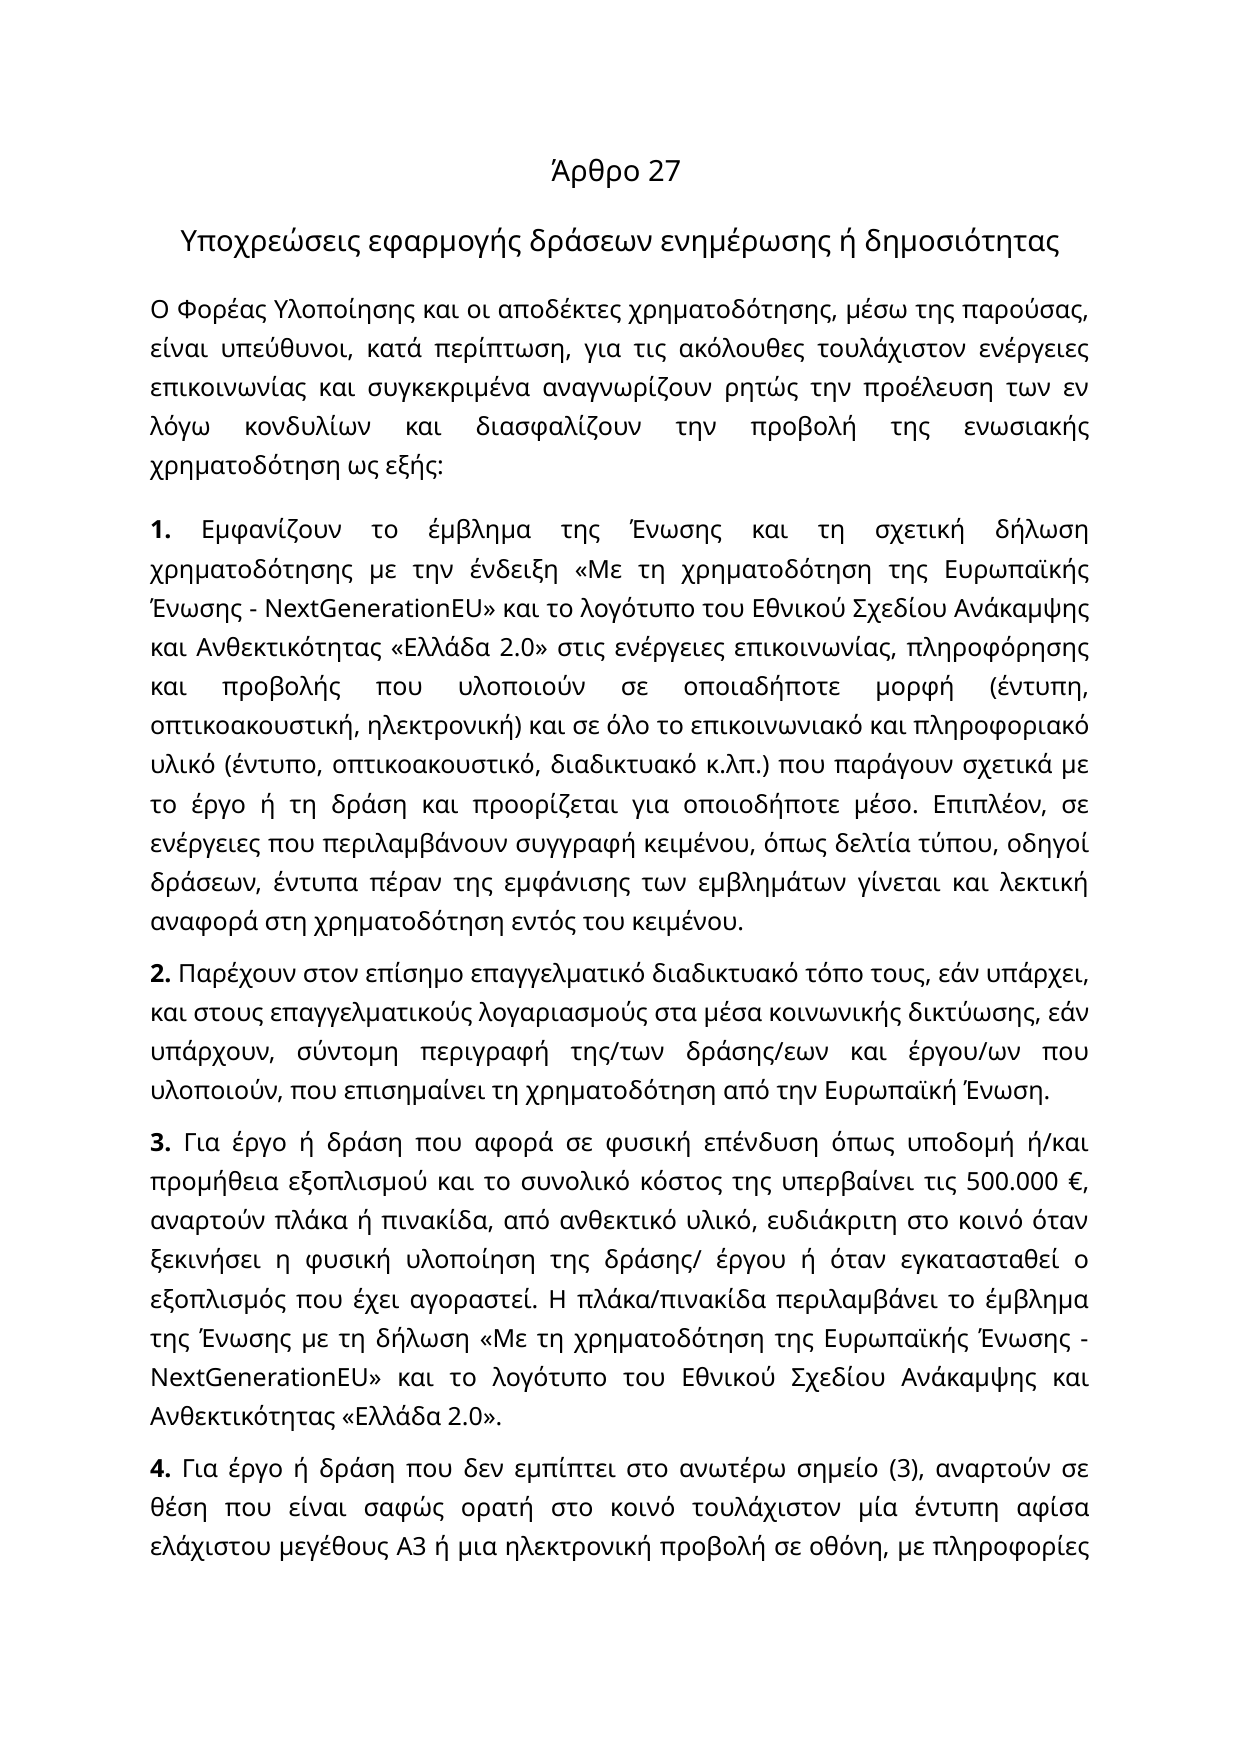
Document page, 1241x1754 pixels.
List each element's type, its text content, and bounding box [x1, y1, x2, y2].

subtitle Άρθρο 27 [150, 150, 1090, 190]
text 1. Εμφανίζουν το έμβλημα της Ένωσης και τη σχετική δήλωση χρηματοδότησης με την ένδειξη «Με τη χρηματοδότηση της Ευρωπαϊκής Ένωσης - NextGenerationEU» και το λογότυπο του Εθνικού Σχεδίου Ανάκαμψης και Ανθεκτικότητας «Ελλάδα 2.0» στις ενέργειες επικοινωνίας, πληροφόρησης και προβολής που υλοποιούν σε οποιαδήποτε μορφή (έντυπη, οπτικοακουστική, ηλεκτρονική) και σε όλο το επικοινωνιακό και πληροφοριακό υλικό (έντυπο, οπτικοακουστικό, διαδικτυακό κ.λπ.) που παράγουν σχετικά με το έργο ή τη δράση και προορίζεται για οποιοδήποτε μέσο. Επιπλέον, σε ενέργειες που περιλαμβάνουν συγγραφή κειμένου, όπως δελτία τύπου, οδηγοί δράσεων, έντυπα πέραν της εμφάνισης των εμβλημάτων γίνεται και λεκτική αναφορά στη χρηματοδότηση εντός του κειμένου. [150, 512, 1090, 938]
text Ο Φορέας Υλοποίησης και οι αποδέκτες χρηματοδότησης, μέσω της παρούσας, είναι υπεύθυνοι, κατά περίπτωση, για τις ακόλουθες τουλάχιστον ενέργειες επικοινωνίας και συγκεκριμένα αναγνωρίζουν ρητώς την προέλευση των εν λόγω κονδυλίων και διασφαλίζουν την προβολή της ενωσιακής χρηματοδότηση ως εξής: [150, 291, 1090, 482]
subtitle Υποχρεώσεις εφαρμογής δράσεων ενημέρωσης ή δημοσιότητας [150, 221, 1090, 260]
text 4. Για έργο ή δράση που δεν εμπίπτει στο ανωτέρω σημείο (3), αναρτούν σε θέση που είναι σαφώς ορατή στο κοινό τουλάχιστον μία έντυπη αφίσα ελάχιστου μεγέθους Α3 ή μια ηλεκτρονική προβολή σε οθόνη, με πληροφορίες [150, 1450, 1090, 1563]
text 3. Για έργο ή δράση που αφορά σε φυσική επένδυση όπως υποδομή ή/και προμήθεια εξοπλισμού και το συνολικό κόστος της υπερβαίνει τις 500.000 €, αναρτούν πλάκα ή πινακίδα, από ανθεκτικό υλικό, ευδιάκριτη στο κοινό όταν ξεκινήσει η φυσική υλοποίηση της δράσης/ έργου ή όταν εγκατασταθεί ο εξοπλισμός που έχει αγοραστεί. Η πλάκα/πινακίδα περιλαμβάνει το έμβλημα της Ένωσης με τη δήλωση «Με τη χρηματοδότηση της Ευρωπαϊκής Ένωσης - NextGenerationEU» και το λογότυπο του Εθνικού Σχεδίου Ανάκαμψης και Ανθεκτικότητας «Ελλάδα 2.0». [150, 1124, 1090, 1433]
text 2. Παρέχουν στον επίσημο επαγγελματικό διαδικτυακό τόπο τους, εάν υπάρχει, και στους επαγγελματικούς λογαριασμούς στα μέσα κοινωνικής δικτύωσης, εάν υπάρχουν, σύντομη περιγραφή της/των δράσης/εων και έργου/ων που υλοποιούν, που επισημαίνει τη χρηματοδότηση από την Ευρωπαϊκή Ένωση. [150, 955, 1090, 1107]
